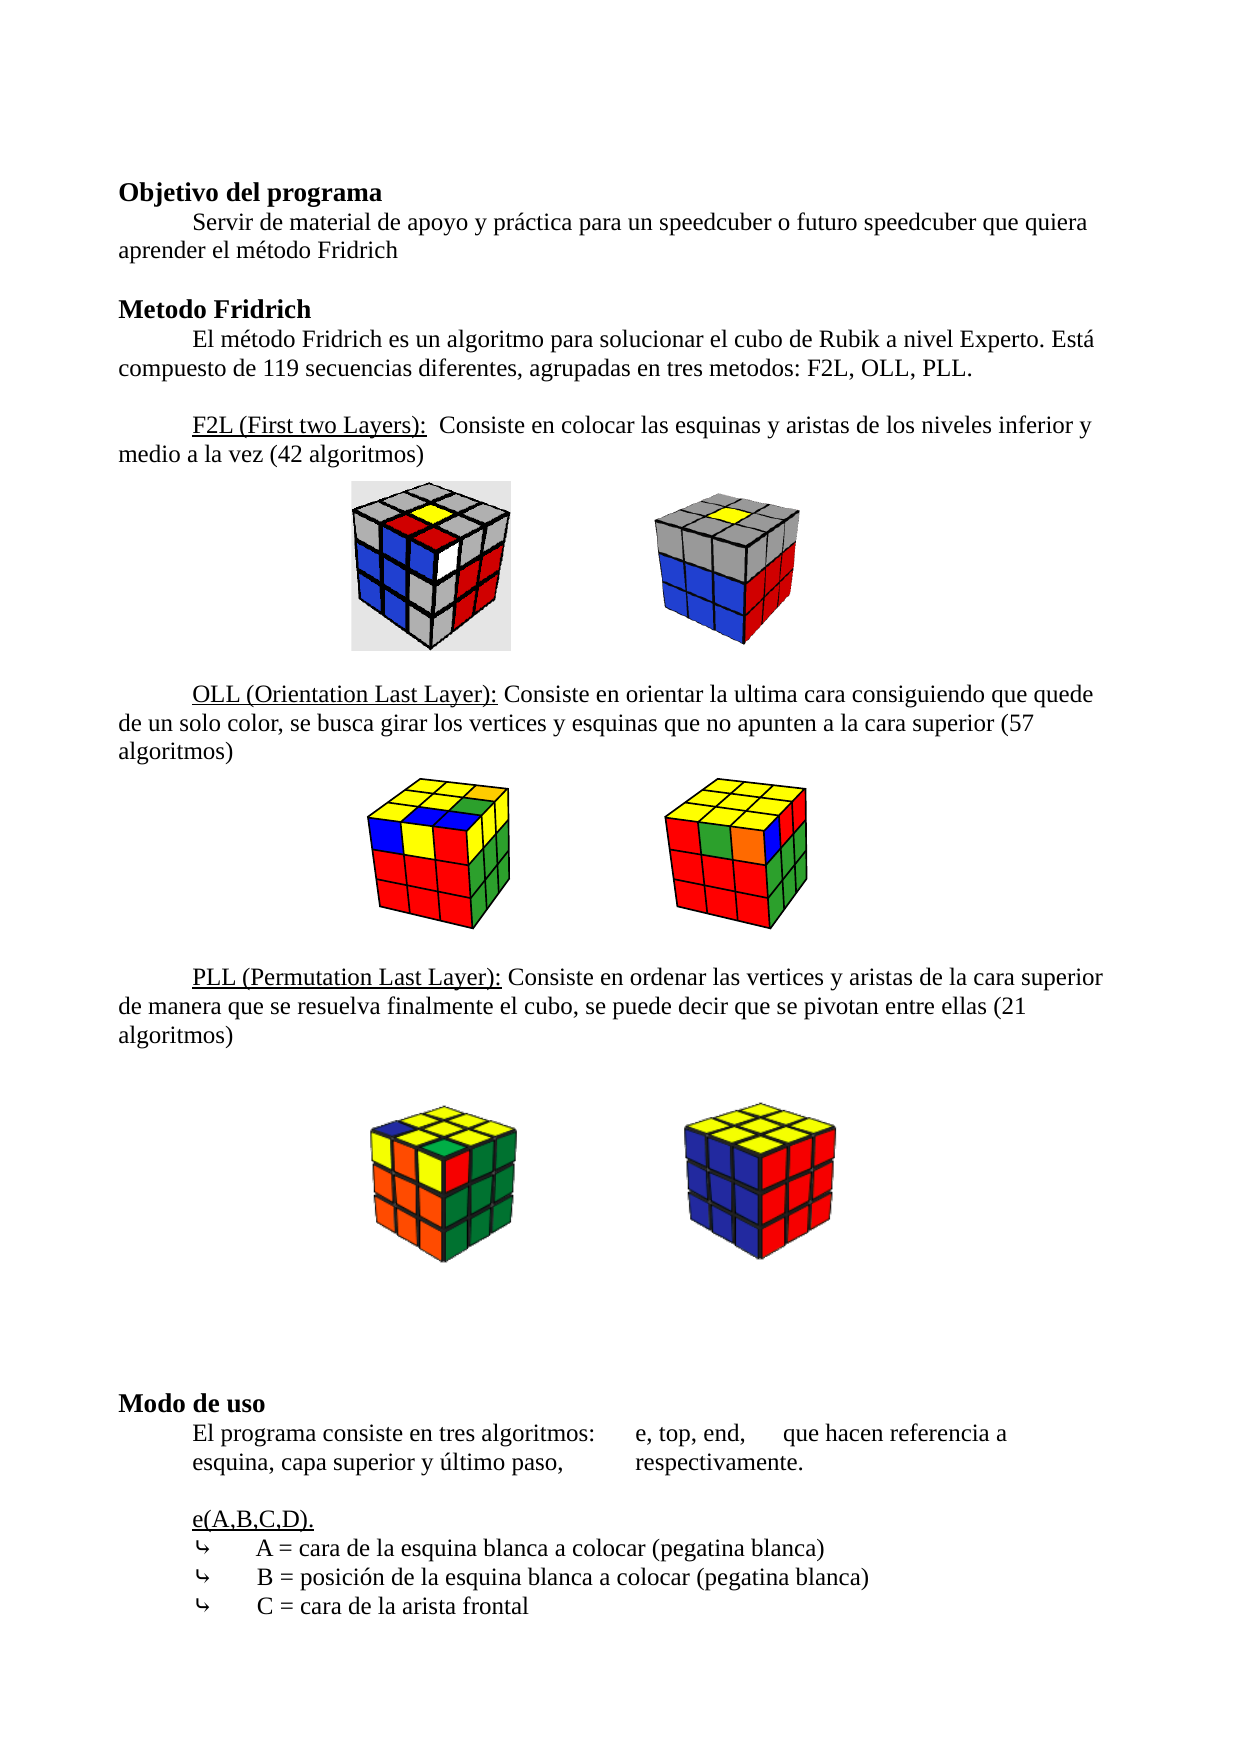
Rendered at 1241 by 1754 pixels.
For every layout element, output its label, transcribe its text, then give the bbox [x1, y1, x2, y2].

text Objetivo del programa [118, 176, 1122, 207]
picture [351, 481, 511, 651]
picture [659, 1086, 859, 1269]
picture [346, 1089, 539, 1272]
text Metodo Fridrich [118, 293, 1122, 324]
text e(A,B,C,D). [118, 1504, 1122, 1533]
text ⤷ A = cara de la esquina blanca a colocar (pegatina blanca) [118, 1533, 1122, 1562]
text ⤷ C = cara de la arista frontal [118, 1591, 1122, 1619]
picture [643, 484, 809, 650]
text OLL (Orientation Last Layer): Consiste en orientar la ultima cara consiguiendo que quede de un solo color, se busca girar los vertices y esquinas que no apunten a la cara superior (57 algoritmos) [118, 679, 1122, 765]
text El método Fridrich es un algoritmo para solucionar el cubo de Rubik a nivel Experto. Está compuesto de 119 secuencias diferentes, agrupadas en tres metodos: F2L, OLL, PLL. [118, 324, 1122, 382]
text PLL (Permutation Last Layer): Consiste en ordenar las vertices y aristas de la cara superior de manera que se resuelva finalmente el cubo, se puede decir que se pivotan entre ellas (21 algoritmos) [118, 962, 1122, 1048]
text Servir de material de apoyo y práctica para un speedcuber o futuro speedcuber que quiera aprender el método Fridrich [118, 207, 1122, 264]
text Modo de uso [118, 1387, 1122, 1418]
text ⤷ B = posición de la esquina blanca a colocar (pegatina blanca) [118, 1562, 1122, 1591]
text F2L (First two Layers): Consiste en colocar las esquinas y aristas de los niveles inferior y medio a la vez (42 algoritmos) [118, 410, 1122, 468]
text El programa consiste en tres algoritmos: e, top, end, que hacen referencia a esquina, capa superior y último paso, respectivamente. [118, 1418, 1122, 1476]
